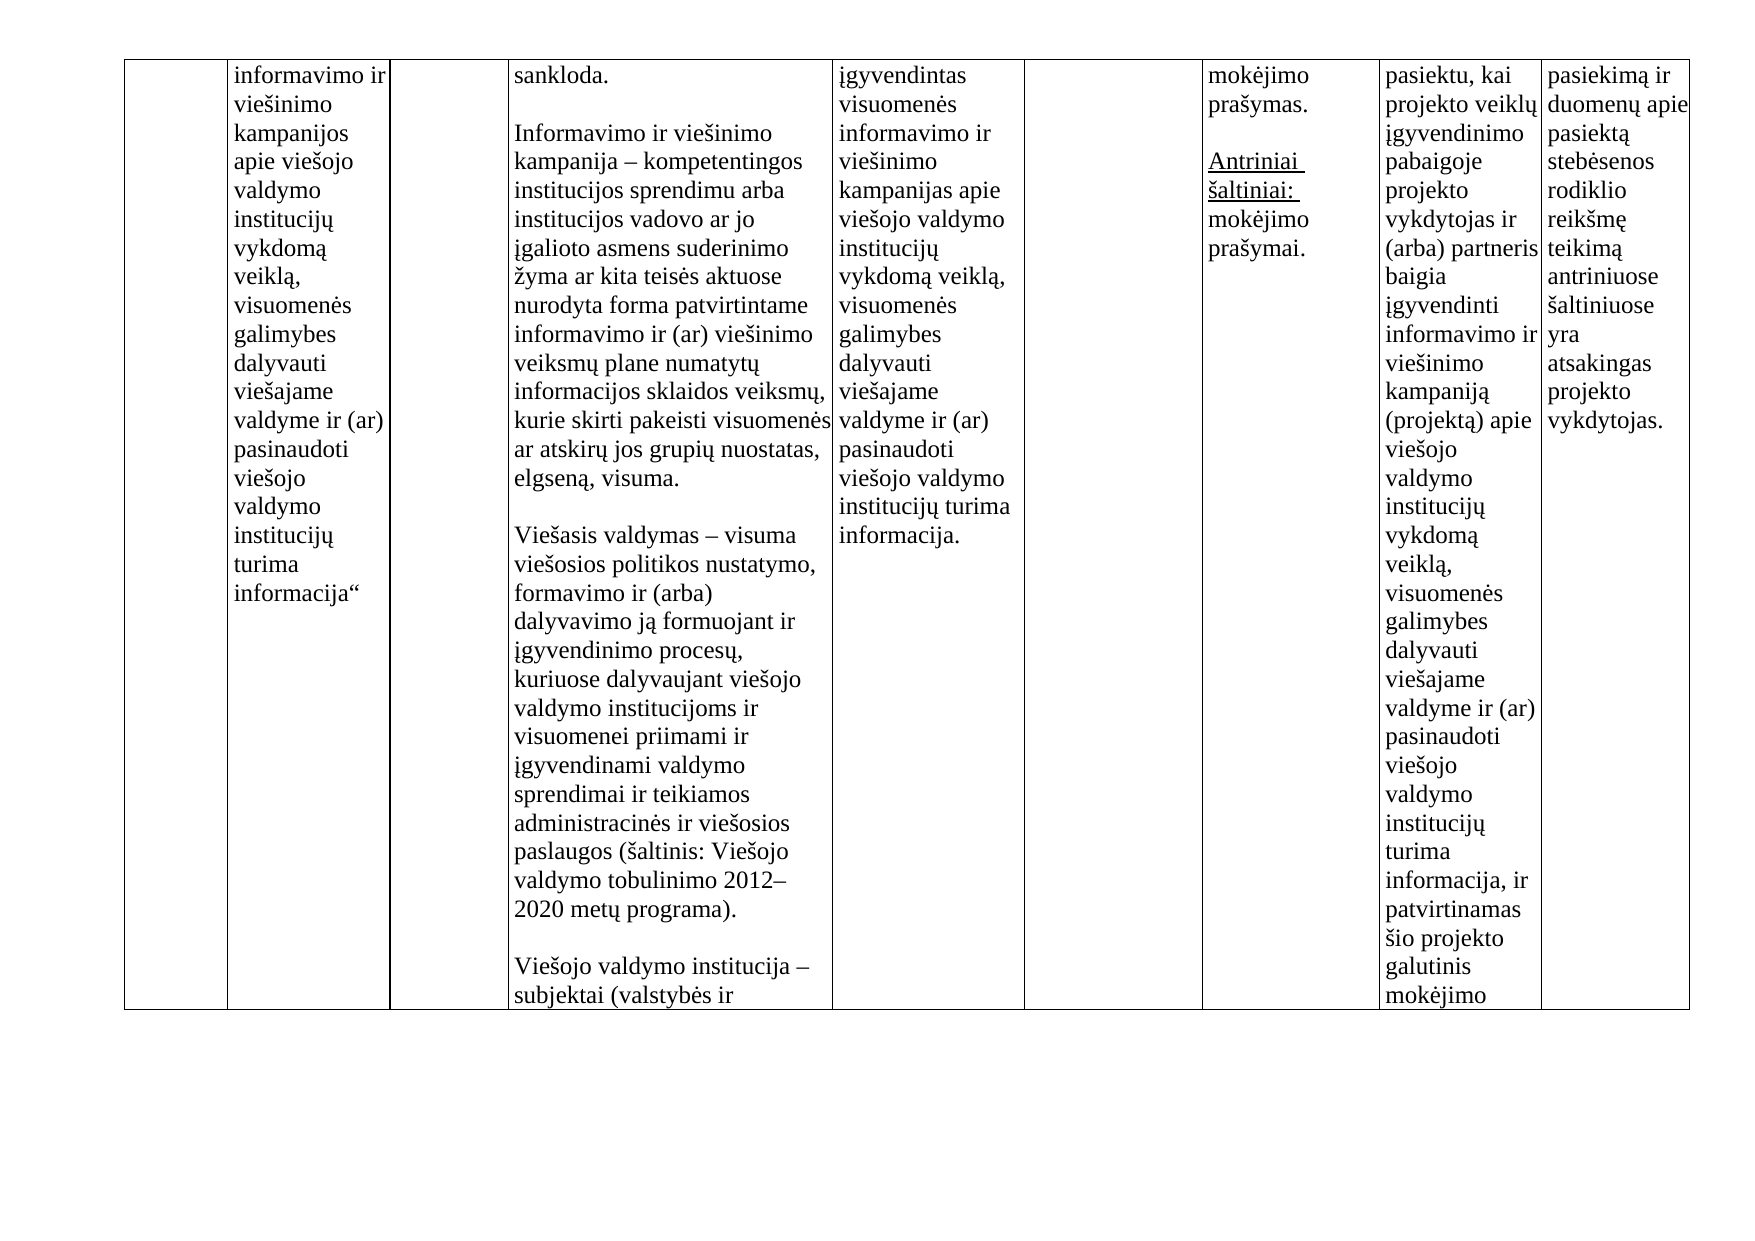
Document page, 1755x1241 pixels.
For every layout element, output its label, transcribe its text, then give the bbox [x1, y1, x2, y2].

table_cell sankloda. Informavimo ir viešinimo kampanija – kompetentingos institucijos sprendimu arba institucijos vadovo ar jo įgalioto asmens suderinimo žyma ar kita teisės aktuose nurodyta forma patvirtintame informavimo ir (ar) viešinimo veiksmų plane numatytų informacijos sklaidos veiksmų, kurie skirti pakeisti visuomenės ar atskirų jos grupių nuostatas, elgseną, visuma. Viešasis valdymas – visuma viešosios politikos nustatymo, formavimo ir (arba) dalyvavimo ją formuojant ir įgyvendinimo procesų, kuriuose dalyvaujant viešojo valdymo institucijoms ir visuomenei priimami ir įgyvendinami valdymo sprendimai ir teikiamos administracinės ir viešosios paslaugos (šaltinis: Viešojo valdymo tobulinimo 2012–2020 metų programa). Viešojo valdymo institucija – subjektai (valstybės ir [509, 60, 832, 1009]
table_cell mokėjimo prašymas. Antriniai šaltiniai: mokėjimo prašymai. [1203, 60, 1379, 1009]
table_cell informavimo ir viešinimo kampanijos apie viešojo valdymo institucijų vykdomą veiklą, visuomenės galimybes dalyvauti viešajame valdyme ir (ar) pasinaudoti viešojo valdymo institucijų turima informacija“ [228, 60, 389, 1009]
table_cell [391, 60, 508, 1009]
table_cell [125, 60, 227, 1009]
table_cell pasiektu, kai projekto veiklų įgyvendinimo pabaigoje projekto vykdytojas ir (arba) partneris baigia įgyvendinti informavimo ir viešinimo kampaniją (projektą) apie viešojo valdymo institucijų vykdomą veiklą, visuomenės galimybes dalyvauti viešajame valdyme ir (ar) pasinaudoti viešojo valdymo institucijų turima informacija, ir patvirtinamas šio projekto galutinis mokėjimo [1380, 60, 1541, 1009]
table_cell įgyvendintas visuomenės informavimo ir viešinimo kampanijas apie viešojo valdymo institucijų vykdomą veiklą, visuomenės galimybes dalyvauti viešajame valdyme ir (ar) pasinaudoti viešojo valdymo institucijų turima informacija. [833, 60, 1024, 1009]
table_cell pasiekimą ir duomenų apie pasiektą stebėsenos rodiklio reikšmę teikimą antriniuose šaltiniuose yra atsakingas projekto vykdytojas. [1542, 60, 1689, 1009]
table_cell [1025, 60, 1202, 1009]
